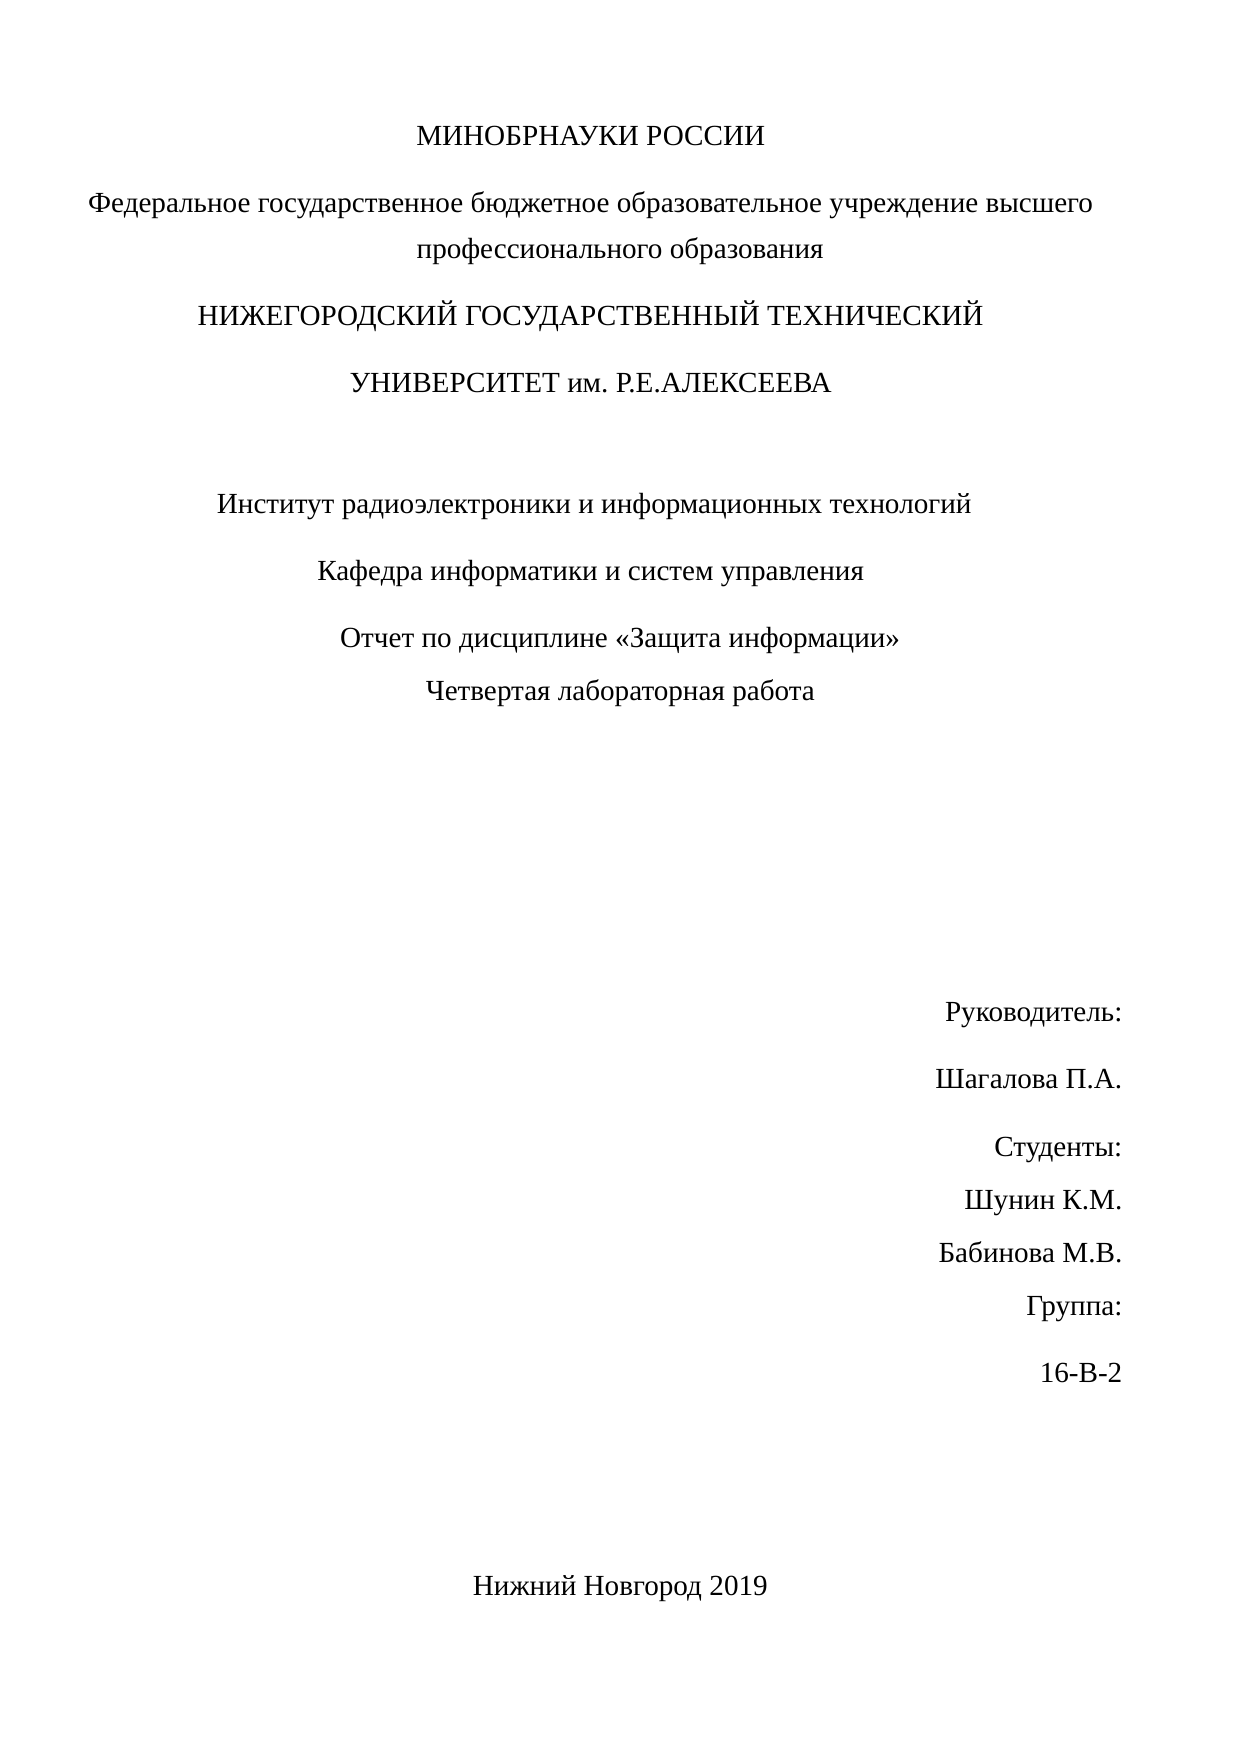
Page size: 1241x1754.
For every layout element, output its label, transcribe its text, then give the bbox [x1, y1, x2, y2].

text 16-В-2 [118, 1355, 1122, 1389]
text Кафедра информатики и систем управления [59, 553, 1122, 586]
text Шунин К.М. [118, 1182, 1122, 1215]
text Группа: [0, 1288, 1122, 1322]
text Нижний Новгород 2019 [118, 1568, 1122, 1601]
text МИНОБРНАУКИ РОССИИ [59, 118, 1122, 152]
text Бабинова М.В. [118, 1235, 1122, 1268]
text УНИВЕРСИТЕТ им. Р.Е.АЛЕКСЕЕВА [59, 366, 1122, 399]
text Студенты: [118, 1129, 1122, 1162]
text НИЖЕГОРОДСКИЙ ГОСУДАРСТВЕННЫЙ ТЕХНИЧЕСКИЙ [59, 298, 1122, 332]
text Институт радиоэлектроники и информационных технологий [59, 486, 1122, 519]
text Федеральное государственное бюджетное образовательное учреждение высшего профессионального образования [59, 185, 1122, 265]
text Четвертая лабораторная работа [118, 673, 1122, 707]
text Отчет по дисциплине «Защита информации» [118, 620, 1122, 653]
text Руководитель: [0, 994, 1122, 1028]
text Шагалова П.А. [0, 1062, 1122, 1095]
